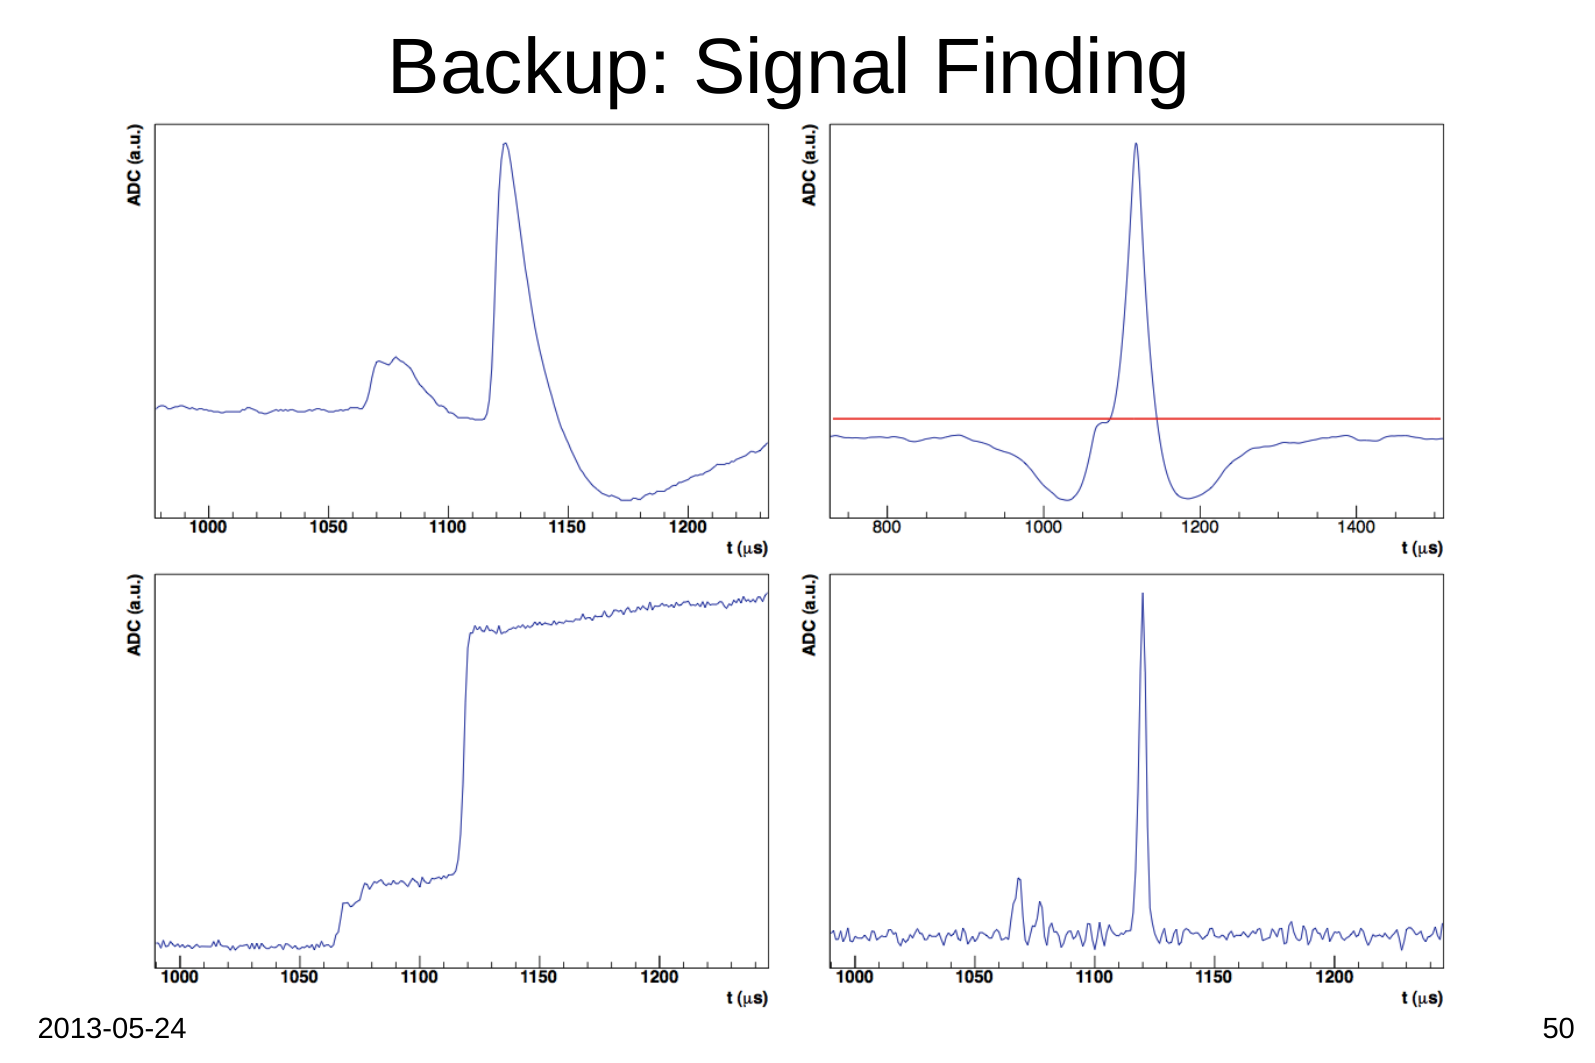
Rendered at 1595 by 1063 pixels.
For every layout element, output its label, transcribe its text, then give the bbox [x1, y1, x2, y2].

title Backup: Signal Finding [79, 19, 1501, 113]
picture [122, 566, 782, 1013]
picture [797, 566, 1457, 1013]
picture [797, 116, 1457, 563]
picture [122, 116, 782, 563]
